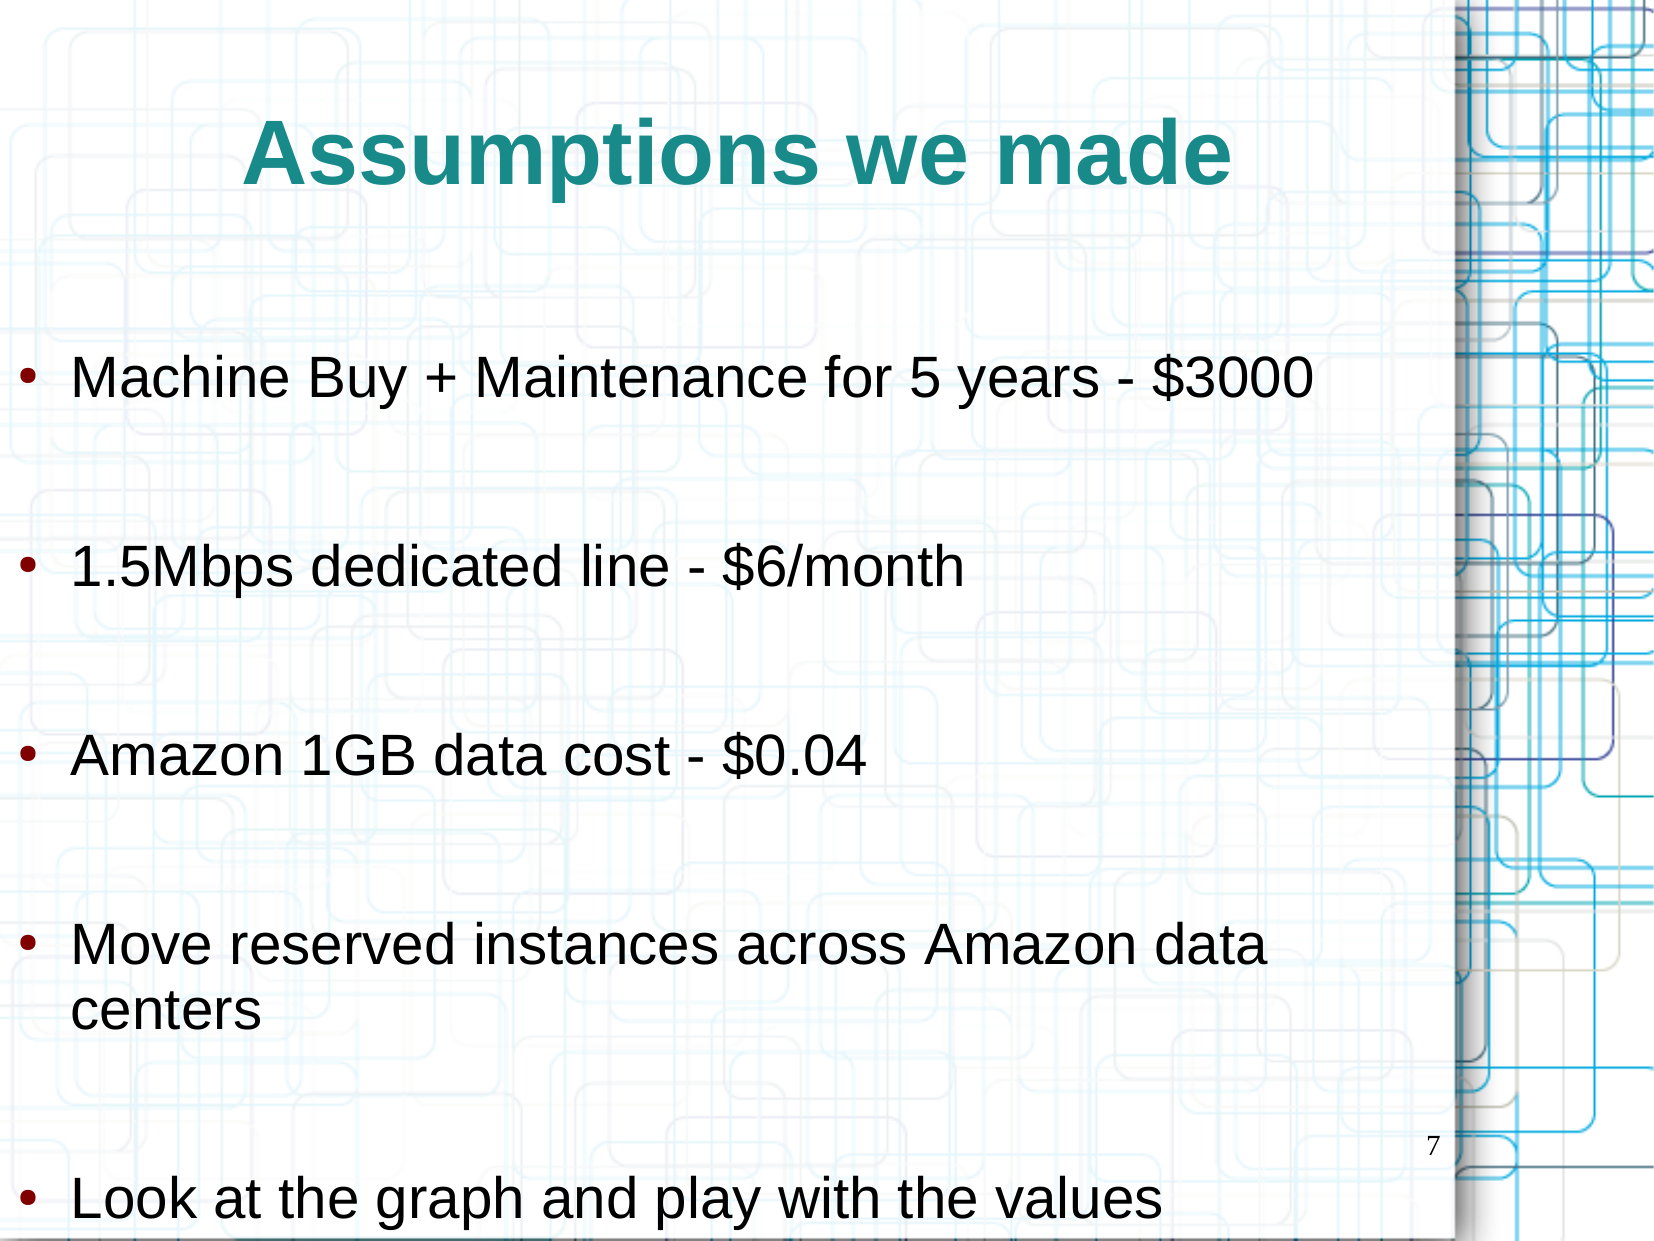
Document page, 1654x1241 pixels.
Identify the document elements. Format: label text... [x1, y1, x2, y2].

list Machine Buy + Maintenance for 5 years - $3000 1.5Mbps dedicated line - $6/month Amazon 1GB data cost - $0.04 Move reserved instances across Amazon data centers Look at the graph and play with the values [0, 344, 1456, 1229]
title Assumptions we made [59, 49, 1418, 257]
picture [0, 0, 1654, 1241]
